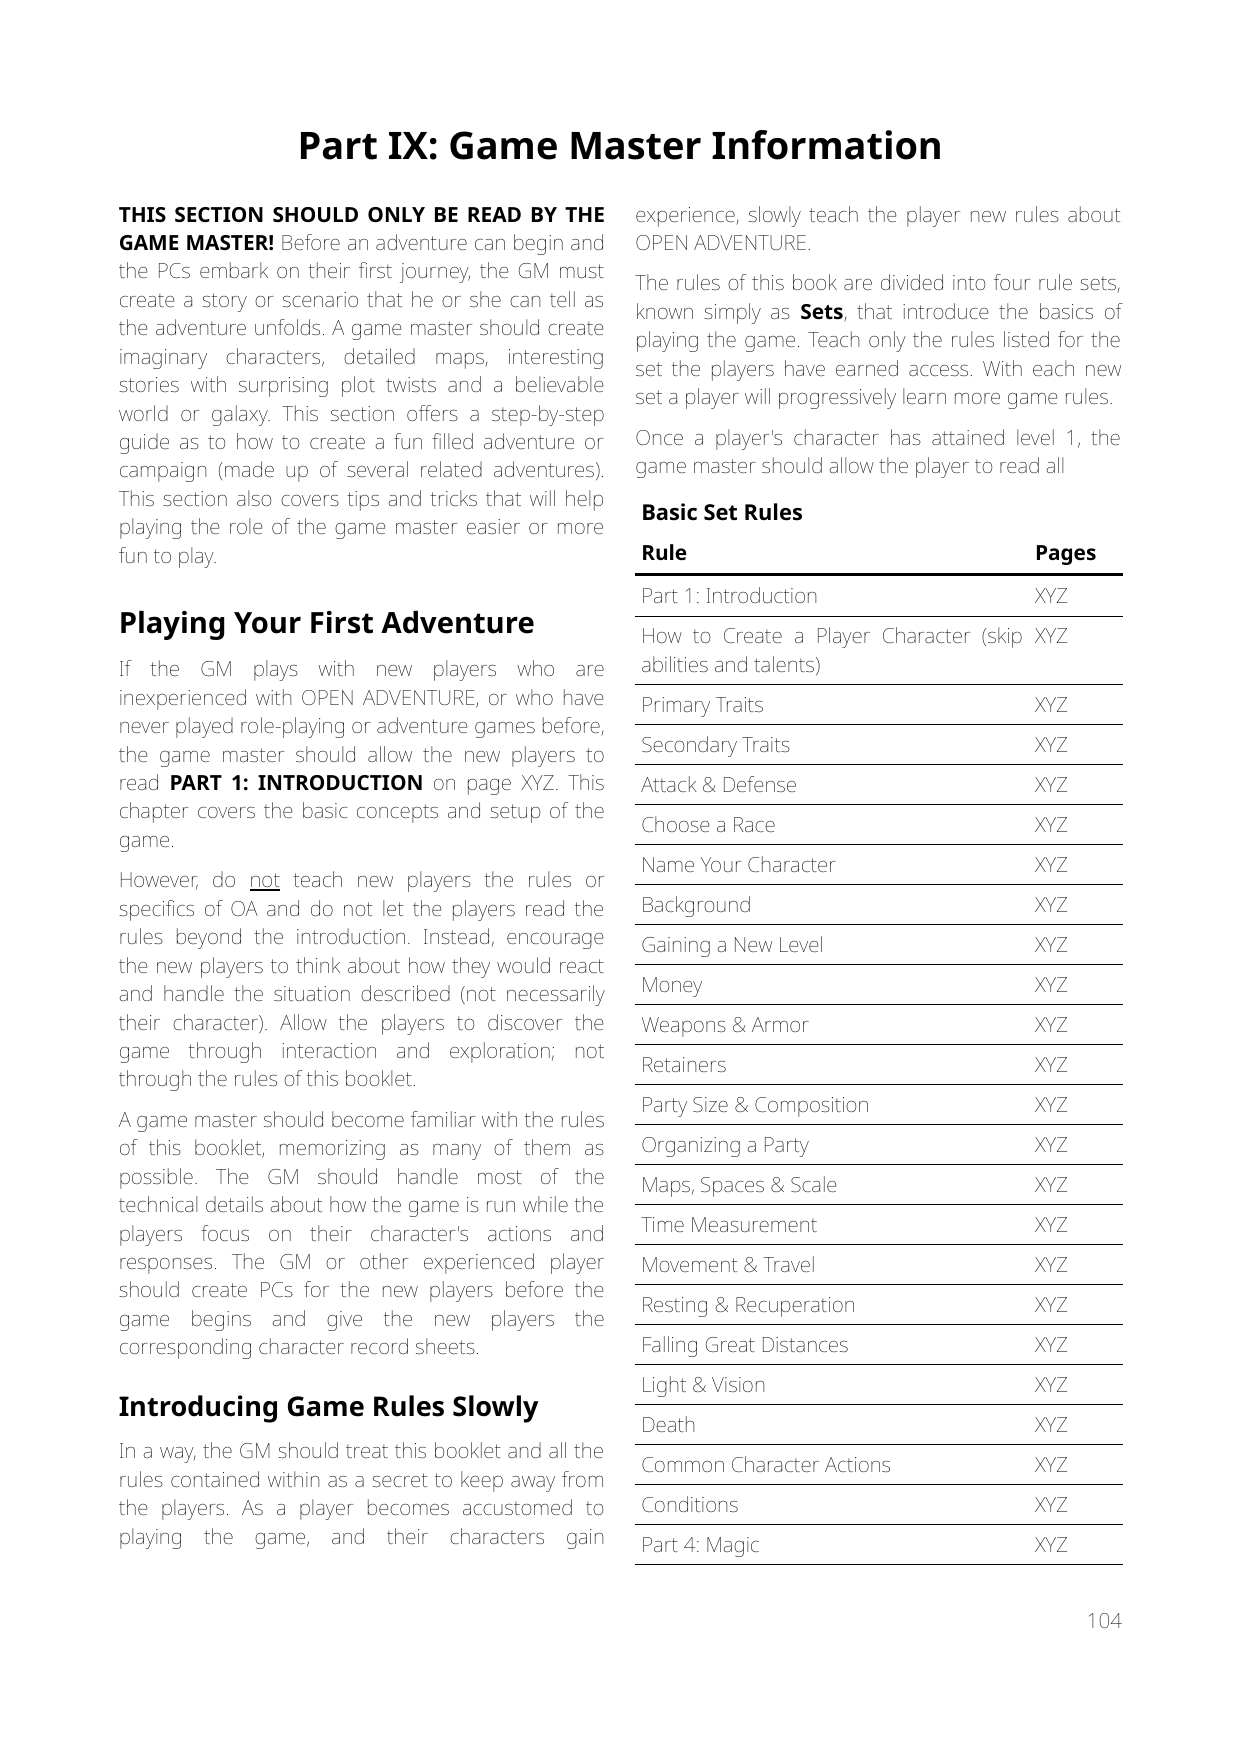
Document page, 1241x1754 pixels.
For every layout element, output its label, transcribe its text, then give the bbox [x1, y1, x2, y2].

table_cell Part 1: Introduction [635, 576, 1029, 616]
table_cell XYZ [1029, 1165, 1123, 1204]
table_cell Movement & Travel [635, 1245, 1029, 1284]
table_cell XYZ [1029, 1525, 1123, 1564]
table_cell Primary Traits [635, 685, 1029, 724]
table_cell XYZ [1029, 765, 1123, 804]
table_cell Light & Vision [635, 1365, 1029, 1404]
table_cell Retainers [635, 1045, 1029, 1084]
table_cell XYZ [1029, 1085, 1123, 1124]
table_cell XYZ [1029, 685, 1123, 724]
table_cell XYZ [1029, 1365, 1123, 1404]
table_cell Pages [1029, 533, 1123, 573]
table_cell XYZ [1029, 925, 1123, 964]
text Once a player's character has attained level 1, the game master should allow the player to read all [635, 423, 1122, 479]
text However, do not teach new players the rules or specifics of OA and do not let the players read the rules beyond the introduction. Instead, encourage the new players to think about how they would react and handle the situation described (not necessarily their character). Allow the players to discover the game through interaction and exploration; not through the rules of this booklet. [118, 865, 605, 1093]
table_cell Gaining a New Level [635, 925, 1029, 964]
text If the GM plays with new players who are inexperienced with OPEN ADVENTURE, or who have never played role-playing or adventure games before, the game master should allow the new players to read PART 1: INTRODUCTION on page XYZ. This chapter covers the basic concepts and setup of the game. [118, 654, 605, 853]
table_cell XYZ [1029, 1485, 1123, 1524]
table_cell Common Character Actions [635, 1445, 1029, 1484]
table_cell Choose a Race [635, 805, 1029, 844]
table_cell XYZ [1029, 1205, 1123, 1244]
table_cell Part 4: Magic [635, 1525, 1029, 1564]
table_cell Organizing a Party [635, 1125, 1029, 1164]
table_cell Attack & Defense [635, 765, 1029, 804]
table_cell XYZ [1029, 1045, 1123, 1084]
table_cell XYZ [1029, 1325, 1123, 1364]
table_cell Rule [635, 533, 1029, 573]
table_cell Resting & Recuperation [635, 1285, 1029, 1324]
text The rules of this book are divided into four rule sets, known simply as Sets, that introduce the basics of playing the game. Teach only the rules listed for the set the players have earned access. With each new set a player will progressively learn more game rules. [635, 268, 1122, 411]
table_cell XYZ [1029, 617, 1123, 684]
table_cell XYZ [1029, 1285, 1123, 1324]
table_cell XYZ [1029, 725, 1123, 764]
table_cell Conditions [635, 1485, 1029, 1524]
table_cell XYZ [1029, 576, 1123, 616]
table_cell Weapons & Armor [635, 1005, 1029, 1044]
table_cell XYZ [1029, 1405, 1123, 1444]
table_cell XYZ [1029, 1005, 1123, 1044]
table_cell XYZ [1029, 1445, 1123, 1484]
table_cell How to Create a Player Character (skip abilities and talents) [635, 617, 1029, 684]
table_cell XYZ [1029, 885, 1123, 924]
table_cell Time Measurement [635, 1205, 1029, 1244]
table_cell XYZ [1029, 965, 1123, 1004]
table_cell Falling Great Distances [635, 1325, 1029, 1364]
text In a way, the GM should treat this booklet and all the rules contained within as a secret to keep away from the players. As a player becomes accustomed to playing the game, and their characters gain [118, 1437, 605, 1550]
table_cell Name Your Character [635, 845, 1029, 884]
text Introducing Game Rules Slowly [118, 1388, 605, 1425]
table_cell XYZ [1029, 845, 1123, 884]
table_cell Money [635, 965, 1029, 1004]
table_cell Secondary Traits [635, 725, 1029, 764]
text THIS SECTION SHOULD ONLY BE READ BY THE GAME MASTER! Before an adventure can begin and the PCs embark on their first journey, the GM must create a story or scenario that he or she can tell as the adventure unfolds. A game master should create imaginary characters, detailed maps, interesting stories with surprising plot twists and a believable world or galaxy. This section offers a step-by-step guide as to how to create a fun filled adventure or campaign (made up of several related adventures). This section also covers tips and tricks that will help playing the role of the game master easier or more fun to play. [118, 200, 605, 569]
table_cell Maps, Spaces & Scale [635, 1165, 1029, 1204]
text A game master should become familiar with the rules of this booklet, memorizing as many of them as possible. The GM should handle most of the technical details about how the game is run while the players focus on their character's actions and responses. The GM or other experienced player should create PCs for the new players before the game begins and give the new players the corresponding character record sheets. [118, 1105, 605, 1361]
subtitle Playing Your First Adventure [118, 602, 605, 642]
table_cell XYZ [1029, 805, 1123, 844]
table_header Basic Set Rules [635, 492, 1123, 533]
table_cell Party Size & Composition [635, 1085, 1029, 1124]
text experience, slowly teach the player new rules about OPEN ADVENTURE. [635, 200, 1122, 257]
table_cell XYZ [1029, 1125, 1123, 1164]
table_cell Background [635, 885, 1029, 924]
table_cell Death [635, 1405, 1029, 1444]
table_cell XYZ [1029, 1245, 1123, 1284]
